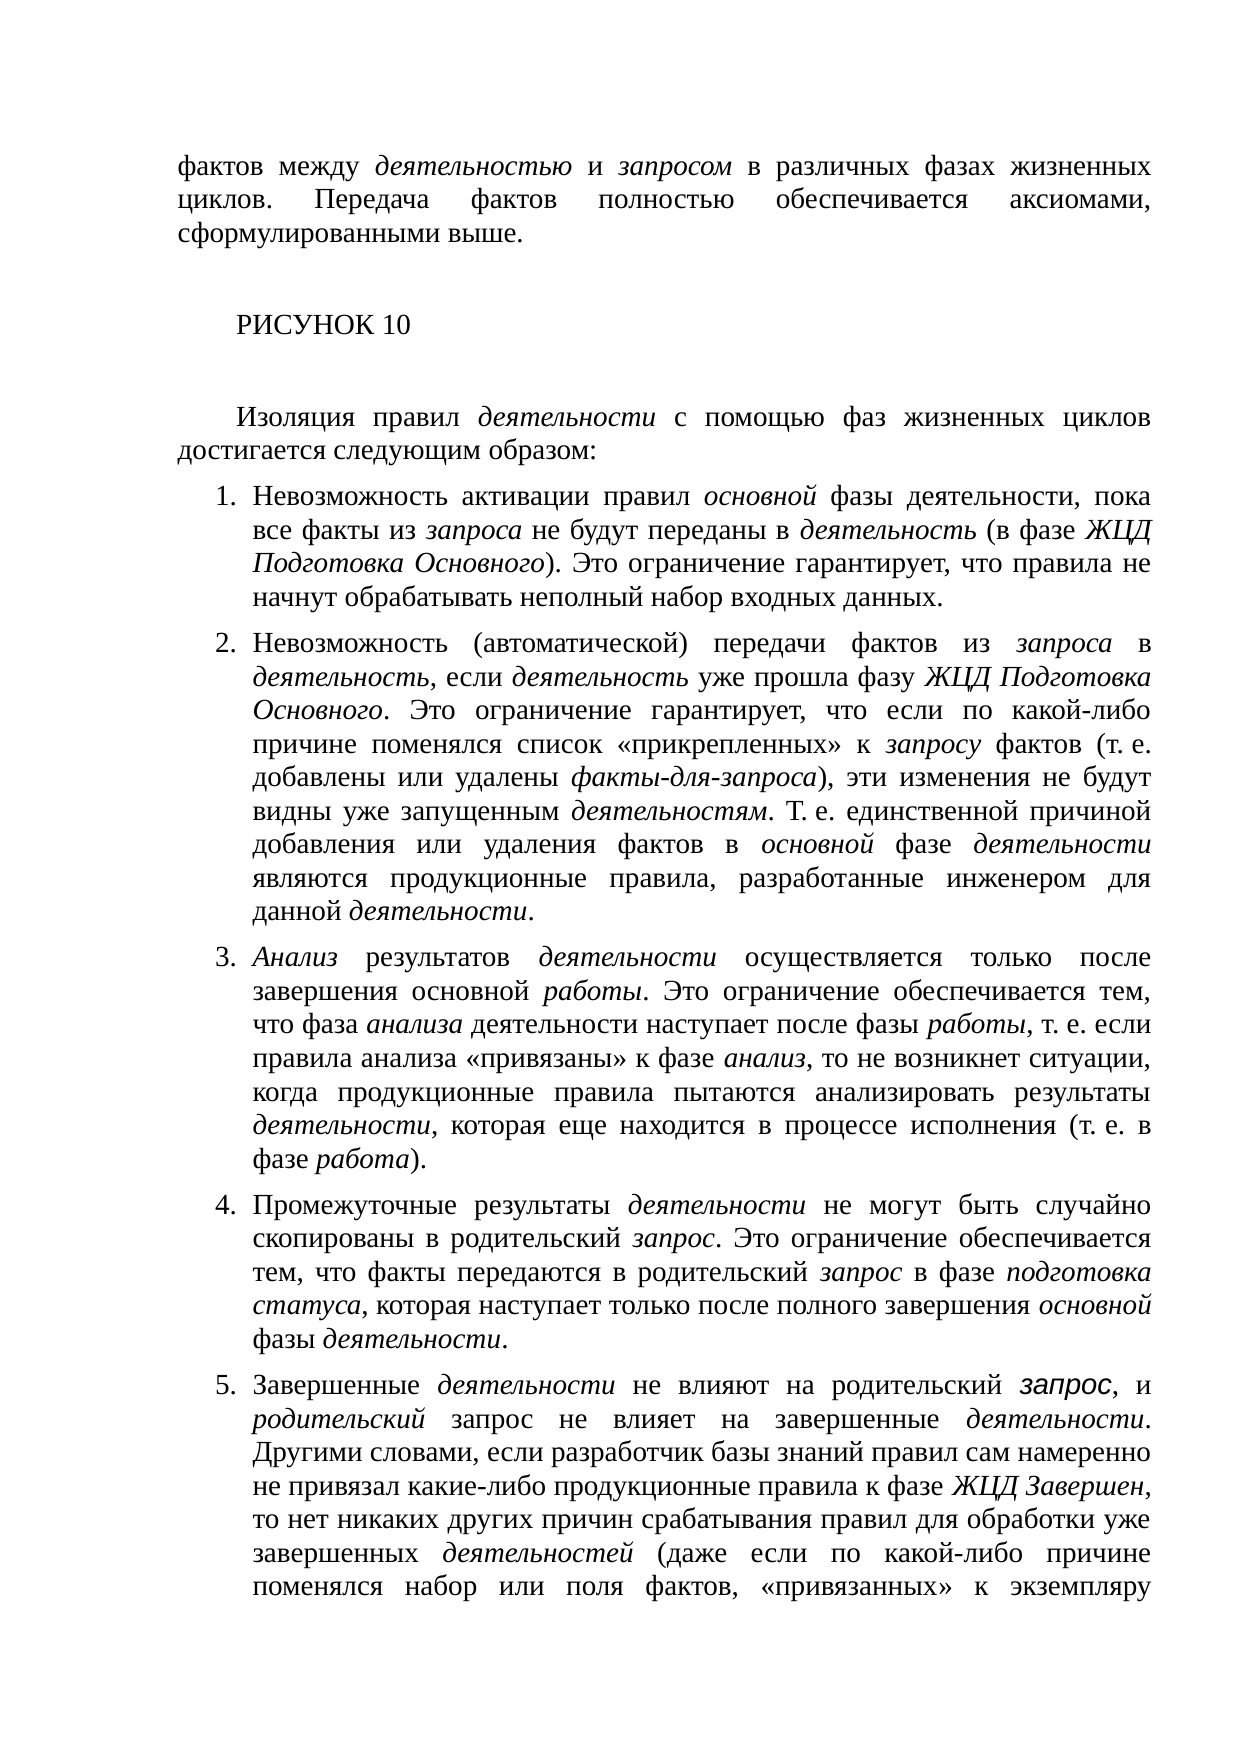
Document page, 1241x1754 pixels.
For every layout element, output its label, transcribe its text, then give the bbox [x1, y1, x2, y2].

list Невозможность активации правил основной фазы деятельности, пока все факты из запроса не будут переданы в деятельность (в фазе ЖЦД Подготовка Основного). Это ограничение гарантирует, что правила не начнут обрабатывать неполный набор входных данных. [215, 478, 1152, 613]
list Анализ результатов деятельности осуществляется только после завершения основной работы. Это ограничение обеспечивается тем, что фаза анализа деятельности наступает после фазы работы, т. е. если правила анализа «привязаны» к фазе анализ, то не возникнет ситуации, когда продукционные правила пытаются анализировать результаты деятельности, которая еще находится в процессе исполнения (т. е. в фазе работа). [215, 939, 1152, 1174]
list Промежуточные результаты деятельности не могут быть случайно скопированы в родительский запрос. Это ограничение обеспечивается тем, что факты передаются в родительский запрос в фазе подготовка статуса, которая наступает только после полного завершения основной фазы деятельности. [215, 1187, 1152, 1354]
text Изоляция правил деятельности с помощью фаз жизненных циклов достигается следующим образом: [177, 399, 1152, 466]
list Завершенные деятельности не влияют на родительский запрос, и родительский запрос не влияет на завершенные деятельности. Другими словами, если разработчик базы знаний правил сам намеренно не привязал какие-либо продукционные правила к фазе ЖЦД Завершен, то нет никаких других причин срабатывания правил для обработки уже завершенных деятельностей (даже если по какой-либо причине поменялся набор или поля фактов, «привязанных» к экземпляру [215, 1367, 1152, 1602]
text РИСУНОК 10 [177, 307, 1152, 340]
list Невозможность (автоматической) передачи фактов из запроса в деятельность, если деятельность уже прошла фазу ЖЦД Подготовка Основного. Это ограничение гарантирует, что если по какой-либо причине поменялся список «прикрепленных» к запросу фактов (т. е. добавлены или удалены факты-для-запроса), эти изменения не будут видны уже запущенным деятельностям. Т. е. единственной причиной добавления или удаления фактов в основной фазе деятельности являются продукционные правила, разработанные инженером для данной деятельности. [215, 625, 1152, 927]
text фактов между деятельностью и запросом в различных фазах жизненных циклов. Передача фактов полностью обеспечивается аксиомами, сформулированными выше. [177, 148, 1152, 248]
